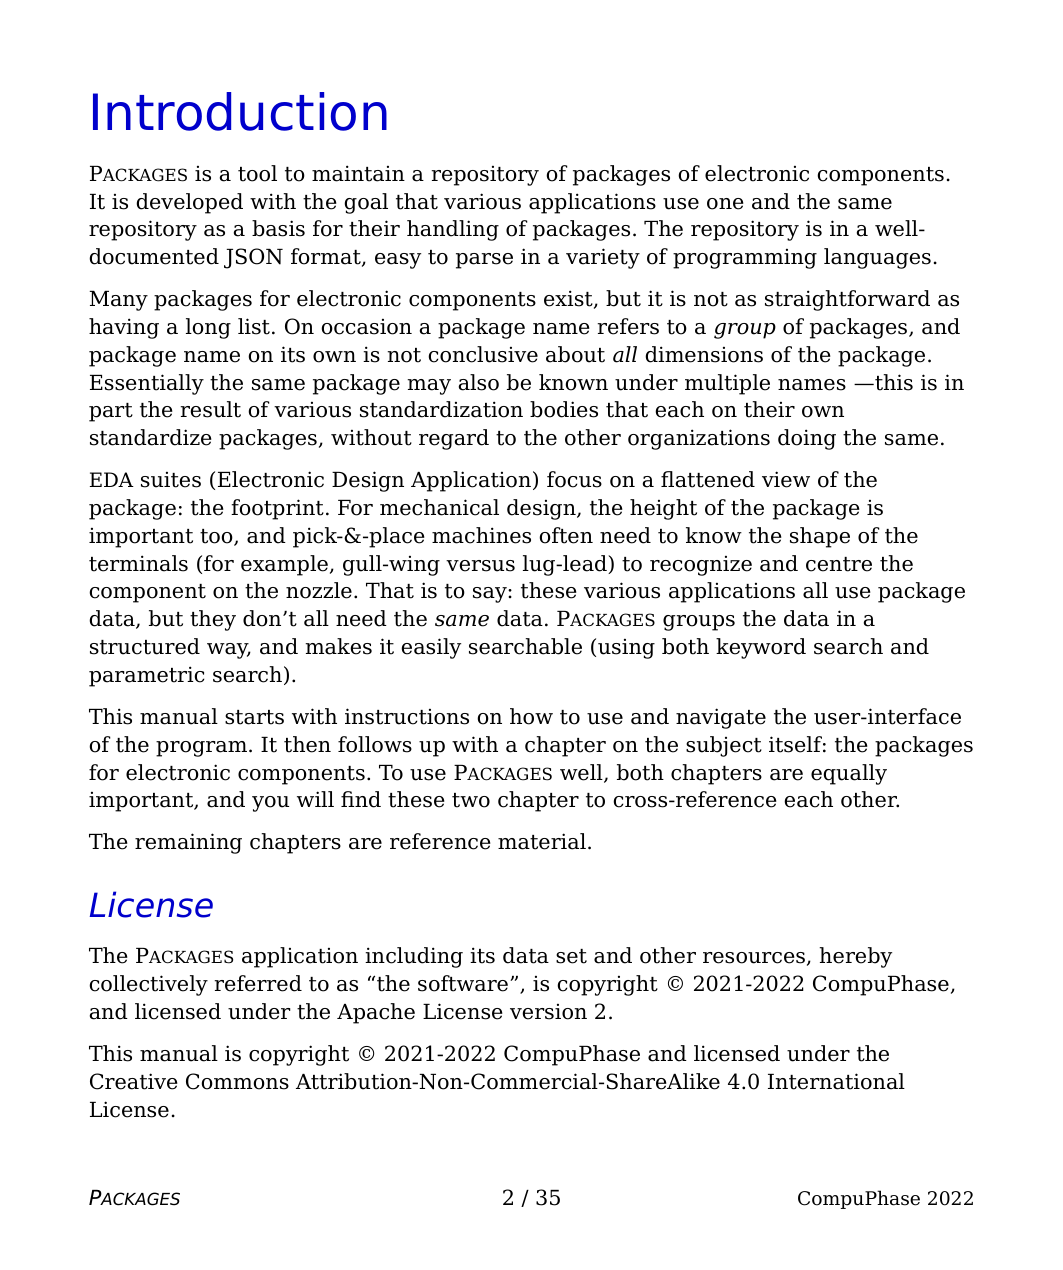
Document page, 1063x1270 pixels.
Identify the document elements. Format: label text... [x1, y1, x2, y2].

text This manual starts with instructions on how to use and navigate the user-interface of the program. It then follows up with a chapter on the subject itself: the packages for electronic components. To use Packages well, both chapters are equally important, and you will find these two chapter to cross-reference each other. [88, 705, 974, 813]
text EDA suites (Electronic Design Application) focus on a flattened view of the package: the footprint. For mechanical design, the height of the package is important too, and pick-&-place machines often need to know the shape of the terminals (for example, gull-wing versus lug-lead) to recognize and centre the component on the nozzle. That is to say: these various applications all use package data, but they don’t all need the same data. Packages groups the data in a structured way, and makes it easily searchable (using both keyword search and parametric search). [88, 468, 974, 687]
text The remaining chapters are reference material. [88, 830, 974, 855]
text The Packages application including its data set and other resources, hereby collectively referred to as “the software”, is copyright © 2021-2022 CompuPhase, and licensed under the Apache License version 2. [88, 944, 974, 1024]
text Packages is a tool to maintain a repository of packages of electronic components. It is developed with the goal that various applications use one and the same repository as a basis for their handling of packages. The repository is in a well-documented JSON format, easy to parse in a variety of programming languages. [88, 162, 974, 269]
text This manual is copyright © 2021-2022 CompuPhase and licensed under the Creative Commons Attribution-Non-Commercial-ShareAlike 4.0 International License. [88, 1042, 974, 1122]
subtitle Introduction [88, 84, 974, 142]
subtitle License [88, 886, 974, 925]
text Many packages for electronic components exist, but it is not as straightforward as having a long list. On occasion a package name refers to a group of packages, and package name on its own is not conclusive about all dimensions of the package. Essentially the same package may also be known under multiple names —this is in part the result of various standardization bodies that each on their own standardize packages, without regard to the other organizations doing the same. [88, 287, 974, 451]
